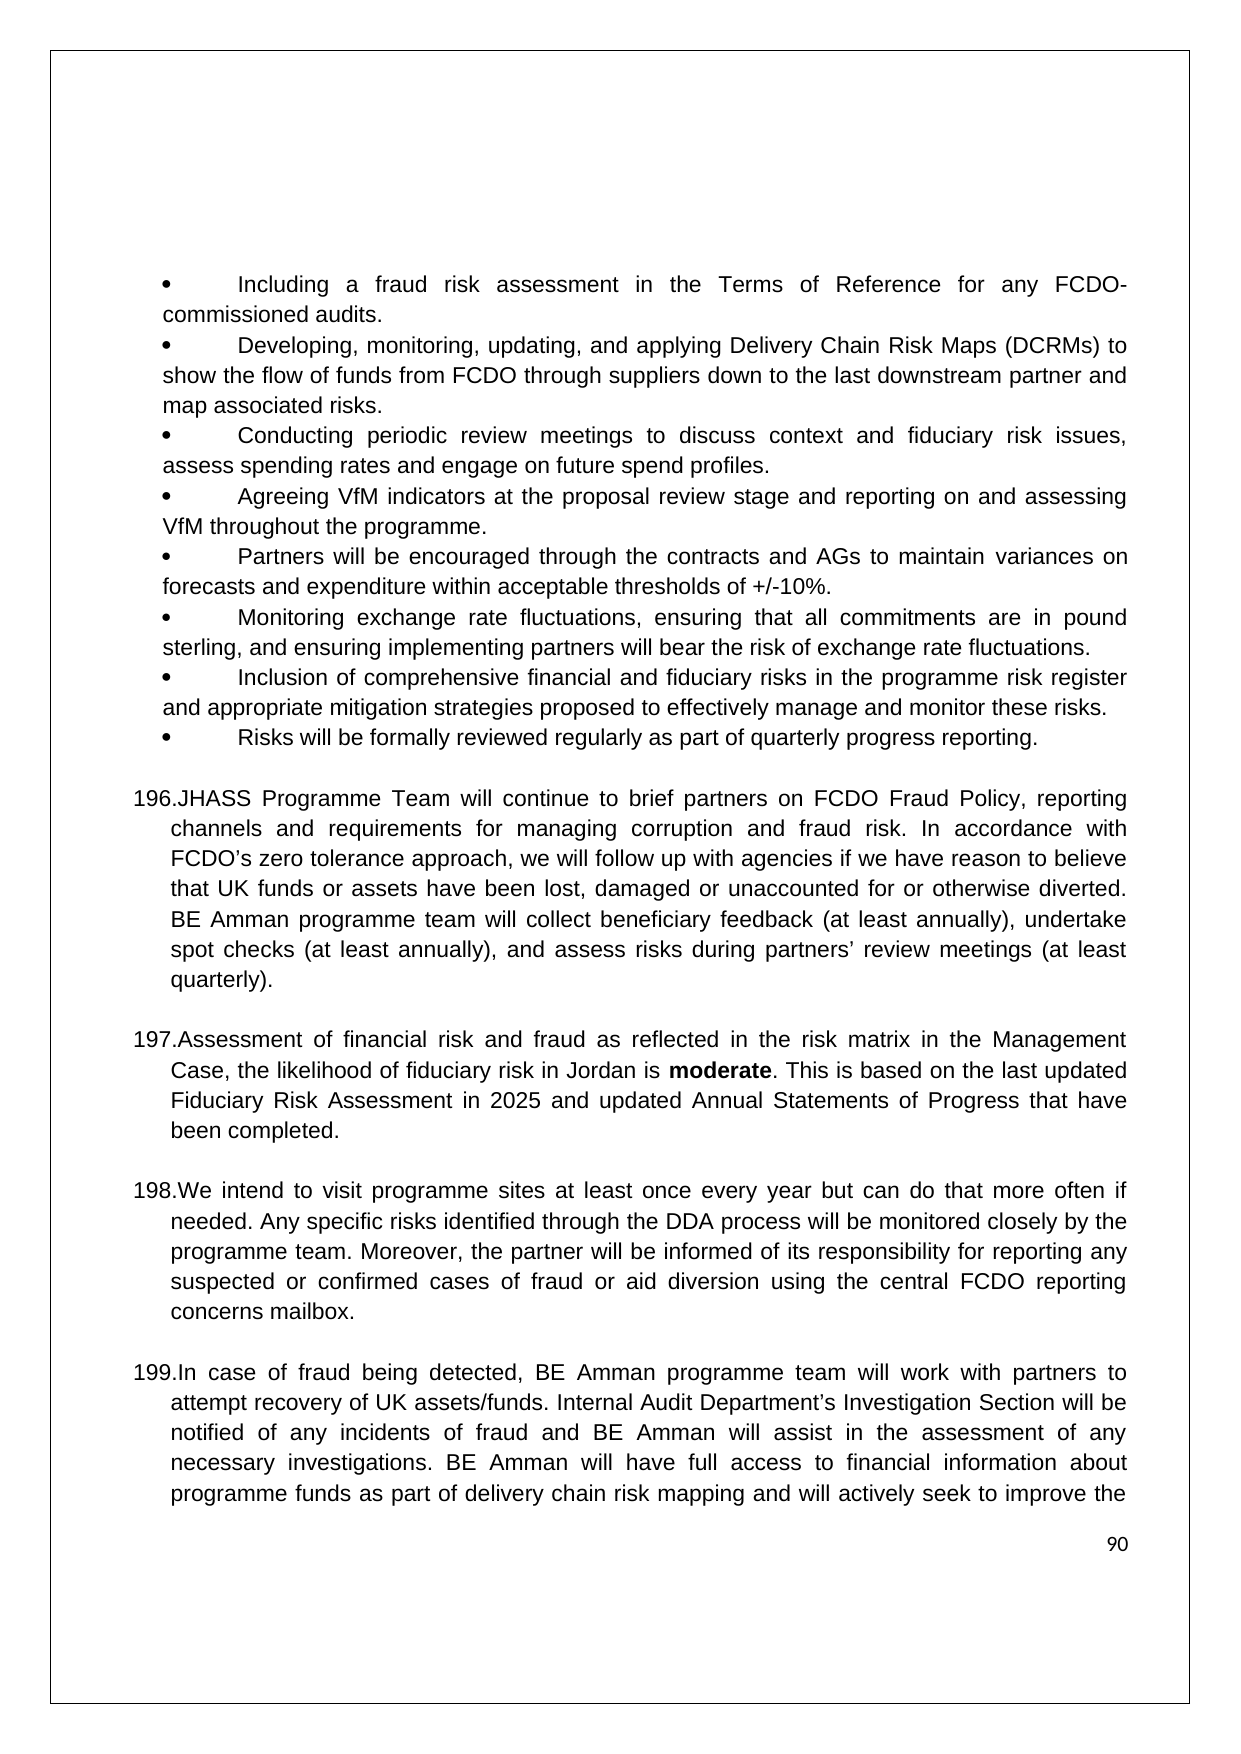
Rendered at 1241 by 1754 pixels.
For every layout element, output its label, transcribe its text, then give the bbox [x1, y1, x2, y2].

list Partners will be encouraged through the contracts and AGs to maintain variances on forecasts and expenditure within acceptable thresholds of +/-10%. [162, 543, 1128, 600]
list Conducting periodic review meetings to discuss context and fiduciary risk issues, assess spending rates and engage on future spend profiles. [162, 422, 1128, 479]
list Developing, monitoring, updating, and applying Delivery Chain Risk Maps (DCRMs) to show the flow of funds from FCDO through suppliers down to the last downstream partner and map associated risks. [162, 332, 1128, 418]
list Risks will be formally reviewed regularly as part of quarterly progress reporting. [162, 724, 1128, 751]
list Including a fraud risk assessment in the Terms of Reference for any FCDO-commissioned audits. [162, 271, 1128, 328]
list Monitoring exchange rate fluctuations, ensuring that all commitments are in pound sterling, and ensuring implementing partners will bear the risk of exchange rate fluctuations. [162, 603, 1128, 660]
list In case of fraud being detected, BE Amman programme team will work with partners to attempt recovery of UK assets/funds. Internal Audit Department’s Investigation Section will be notified of any incidents of fraud and BE Amman will assist in the assessment of any necessary investigations. BE Amman will have full access to financial information about programme funds as part of delivery chain risk mapping and will actively seek to improve the [133, 1359, 1128, 1506]
list Assessment of financial risk and fraud as reflected in the risk matrix in the Management Case, the likelihood of fiduciary risk in Jordan is moderate. This is based on the last updated Fiduciary Risk Assessment in 2025 and updated Annual Statements of Progress that have been completed. [133, 1026, 1128, 1143]
list Agreeing VfM indicators at the proposal review stage and reporting on and assessing VfM throughout the programme. [162, 483, 1128, 539]
list JHASS Programme Team will continue to brief partners on FCDO Fraud Policy, reporting channels and requirements for managing corruption and fraud risk. In accordance with FCDO’s zero tolerance approach, we will follow up with agencies if we have reason to believe that UK funds or assets have been lost, damaged or unaccounted for or otherwise diverted. BE Amman programme team will collect beneficiary feedback (at least annually), undertake spot checks (at least annually), and assess risks during partners’ review meetings (at least quarterly). [133, 785, 1128, 992]
list We intend to visit programme sites at least once every year but can do that more often if needed. Any specific risks identified through the DDA process will be monitored closely by the programme team. Moreover, the partner will be informed of its responsibility for reporting any suspected or confirmed cases of fraud or aid diversion using the central FCDO reporting concerns mailbox. [133, 1177, 1128, 1325]
list Inclusion of comprehensive financial and fiduciary risks in the programme risk register and appropriate mitigation strategies proposed to effectively manage and monitor these risks. [162, 664, 1128, 721]
